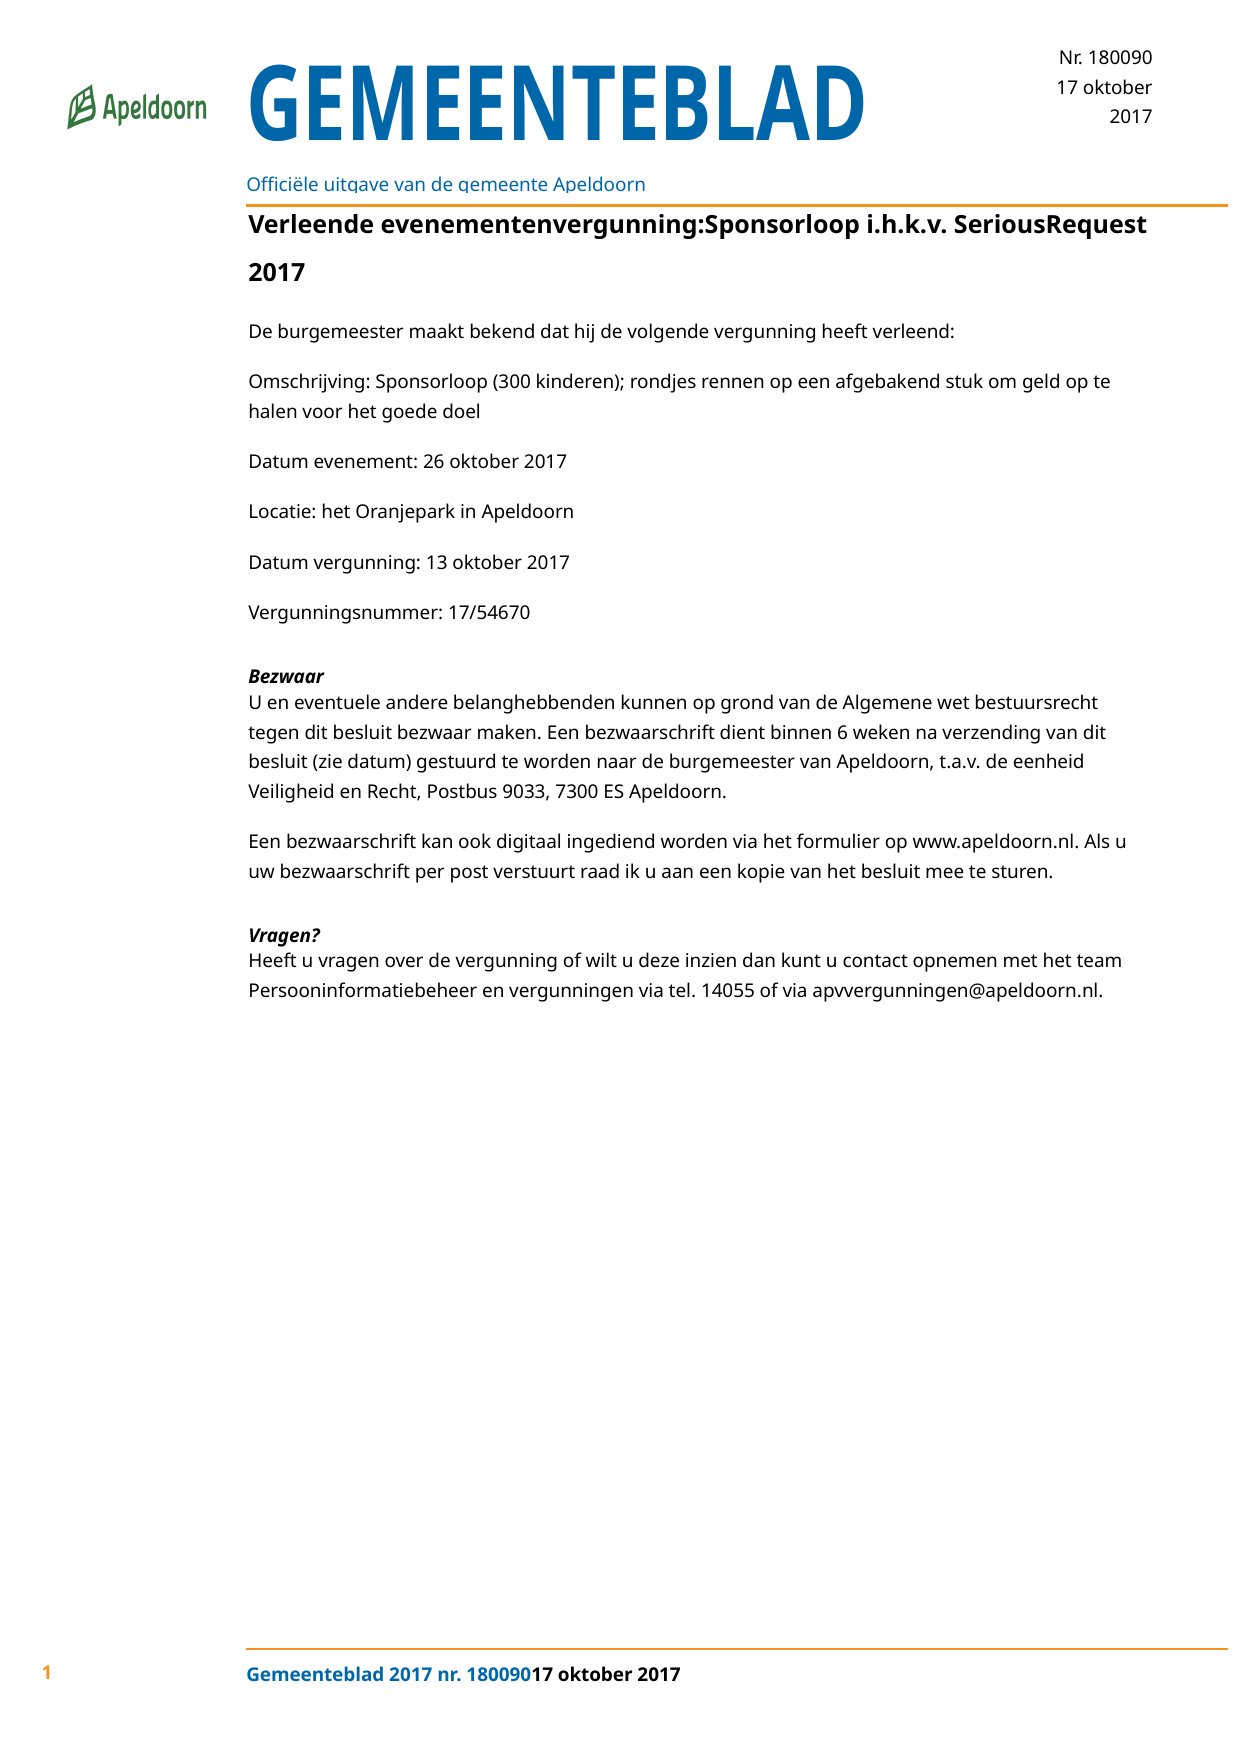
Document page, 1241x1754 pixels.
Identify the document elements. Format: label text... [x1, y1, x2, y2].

text Datum evenement: 26 oktober 2017 [248, 448, 1152, 474]
picture [41, 47, 231, 172]
text Vragen? [248, 922, 1152, 948]
text Datum vergunning: 13 oktober 2017 [248, 549, 1152, 575]
text U en eventuele andere belanghebbenden kunnen op grond van de Algemene wet bestuursrecht tegen dit besluit bezwaar maken. Een bezwaarschrift dient binnen 6 weken na verzending van dit besluit (zie datum) gestuurd te worden naar de burgemeester van Apeldoorn, t.a.v. de eenheid Veiligheid en Recht, Postbus 9033, 7300 ES Apeldoorn. [248, 689, 1152, 804]
text Locatie: het Oranjepark in Apeldoorn [248, 499, 1152, 524]
text Vergunningsnummer: 17/54670 [248, 599, 1152, 625]
text Een bezwaarschrift kan ook digitaal ingediend worden via het formulier op www.apeldoorn.nl. Als u uw bezwaarschrift per post verstuurt raad ik u aan een kopie van het besluit mee te sturen. [248, 828, 1152, 884]
text Omschrijving: Sponsorloop (300 kinderen); rondjes rennen op een afgebakend stuk om geld op te halen voor het goede doel [248, 368, 1152, 424]
text Verleende evenementenvergunning:Sponsorloop i.h.k.v. SeriousRequest 2017 [248, 207, 1152, 288]
text Bezwaar [248, 663, 1152, 689]
text Heeft u vragen over de vergunning of wilt u deze inzien dan kunt u contact opnemen met het team Persooninformatiebeheer en vergunningen via tel. 14055 of via apvvergunningen@apeldoorn.nl. [248, 948, 1152, 1003]
text De burgemeester maakt bekend dat hij de volgende vergunning heeft verleend: [248, 318, 1152, 344]
